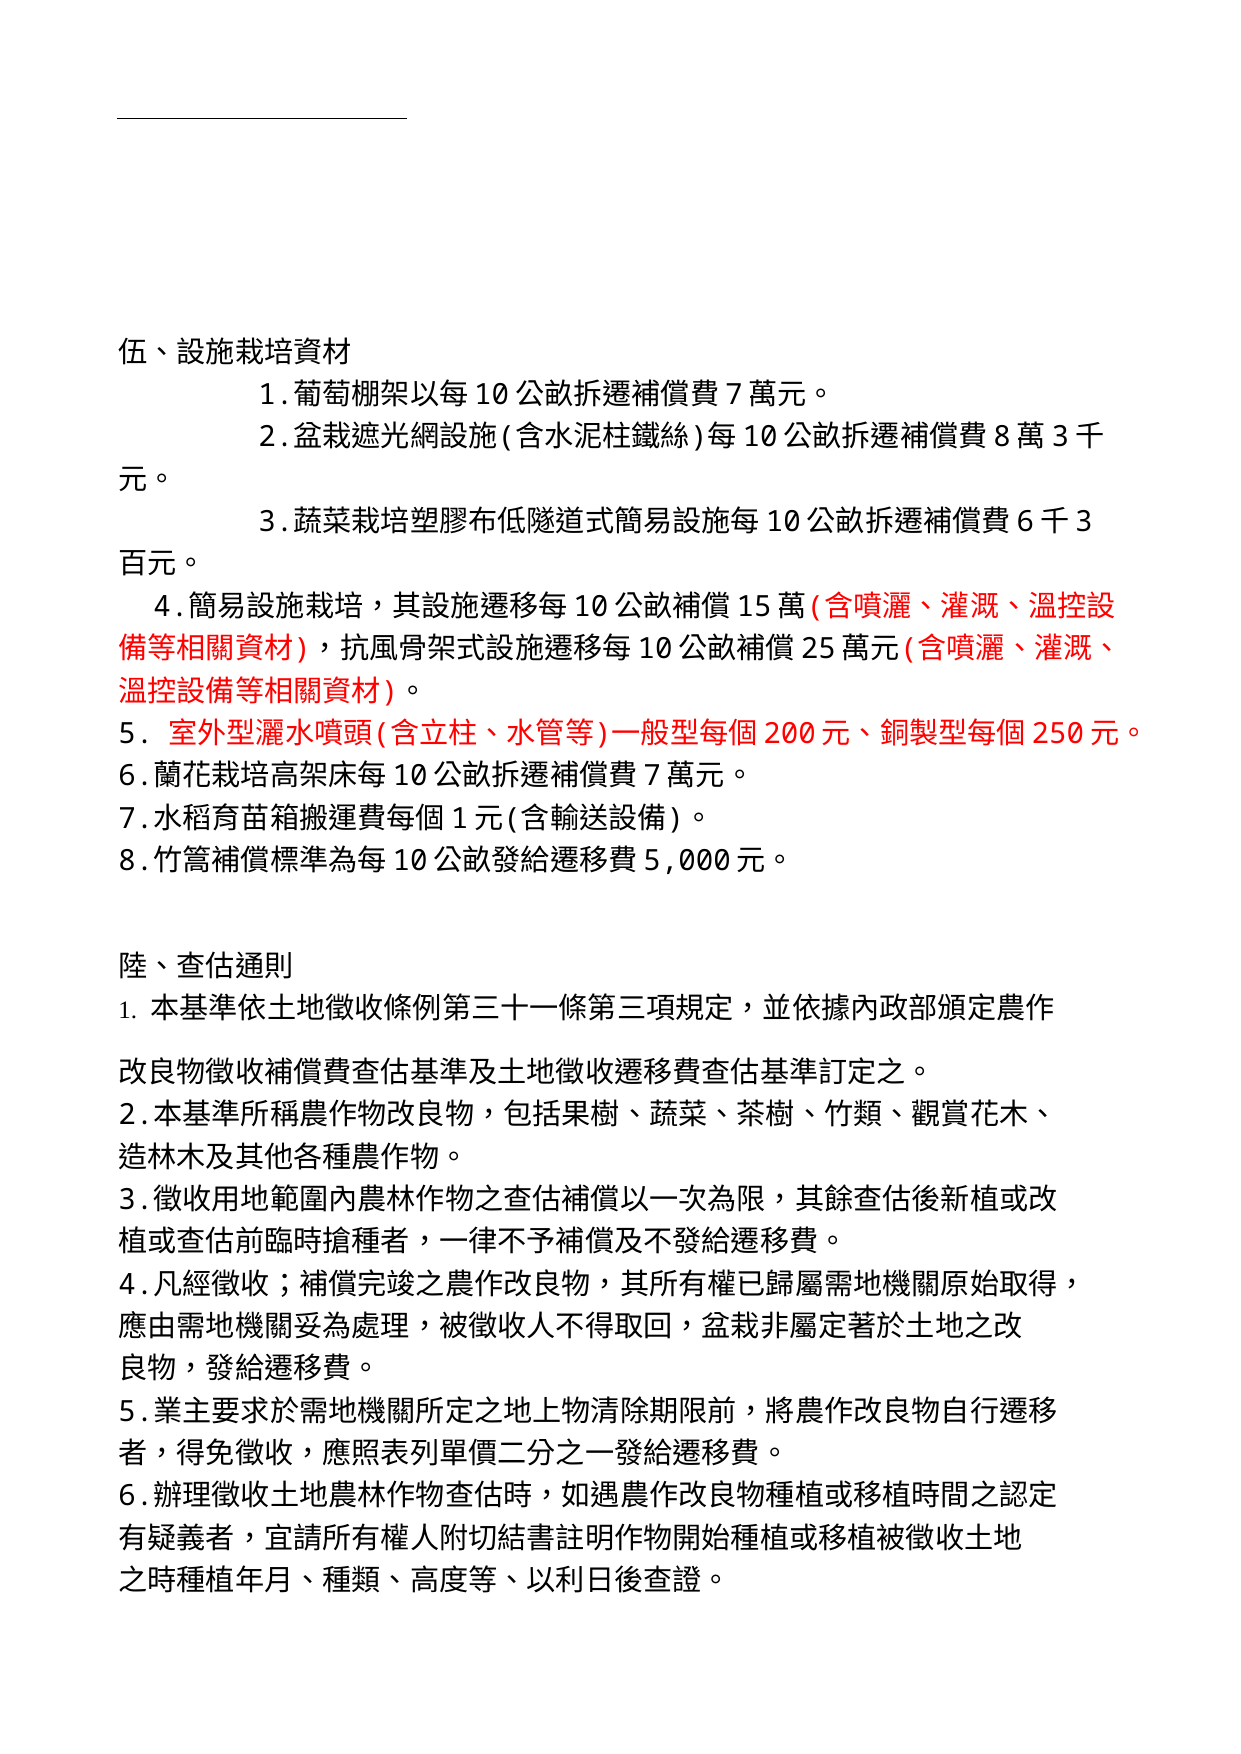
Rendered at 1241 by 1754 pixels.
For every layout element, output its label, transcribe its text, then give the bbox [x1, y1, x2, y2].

text 改良物徵收補償費查估基準及土地徵收遷移費查估基準訂定之。 [118, 1048, 1122, 1091]
text 有疑義者，宜請所有權人附切結書註明作物開始種植或移植被徵收土地 [118, 1514, 1122, 1557]
text 造林木及其他各種農作物。 [118, 1133, 1122, 1176]
text 6.辦理徵收土地農林作物查估時，如遇農作改良物種植或移植時間之認定 [118, 1472, 1122, 1514]
list 本基準依土地徵收條例第三十一條第三項規定，並依據內政部頒定農作 [118, 985, 1122, 1027]
text 良物，發給遷移費。 [118, 1345, 1122, 1387]
text 5. 室外型灑水噴頭(含立柱、水管等)一般型每個200元、銅製型每個250元。 [118, 709, 1122, 752]
text 2.盆栽遮光網設施(含水泥柱鐵絲)每10公畝拆遷補償費8萬3千元。 [118, 413, 1122, 498]
table_cell [407, 118, 412, 304]
text 應由需地機關妥為處理，被徵收人不得取回，盆栽非屬定著於土地之改 [118, 1303, 1122, 1345]
text 4.凡經徵收；補償完竣之農作改良物，其所有權已歸屬需地機關原始取得， [118, 1260, 1122, 1303]
table_cell [117, 119, 258, 304]
text 4.簡易設施栽培，其設施遷移每10公畝補償15萬(含噴灑、灌溉、溫控設備等相關資材)，抗風骨架式設施遷移每10公畝補償25萬元(含噴灑、灌溉、溫控設備等相關資材)。 [118, 582, 1122, 709]
text 3.蔬菜栽培塑膠布低隧道式簡易設施每10公畝拆遷補償費6千3百元。 [118, 498, 1122, 582]
text 7.水稻育苗箱搬運費每個1元(含輸送設備)。 [118, 794, 1122, 837]
text 8.竹篙補償標準為每10公畝發給遷移費5,000元。 [118, 837, 1122, 879]
text 1.葡萄棚架以每10公畝拆遷補償費7萬元。 [118, 371, 1122, 413]
text 2.本基準所稱農作物改良物，包括果樹、蔬菜、茶樹、竹類、觀賞花木、 [118, 1091, 1122, 1133]
text 3.徵收用地範圍內農林作物之查估補償以一次為限，其餘查估後新植或改 [118, 1176, 1122, 1218]
text 伍、設施栽培資材 [118, 328, 1122, 371]
text 之時種植年月、種類、高度等、以利日後查證。 [118, 1557, 1122, 1599]
text 5.業主要求於需地機關所定之地上物清除期限前，將農作改良物自行遷移 [118, 1387, 1122, 1429]
text 者，得免徵收，應照表列單價二分之一發給遷移費。 [118, 1429, 1122, 1472]
text 陸、查估通則 [118, 943, 1122, 985]
table_cell [258, 119, 407, 304]
text 植或查估前臨時搶種者，一律不予補償及不發給遷移費。 [118, 1218, 1122, 1260]
text 6.蘭花栽培高架床每10公畝拆遷補償費7萬元。 [118, 752, 1122, 794]
